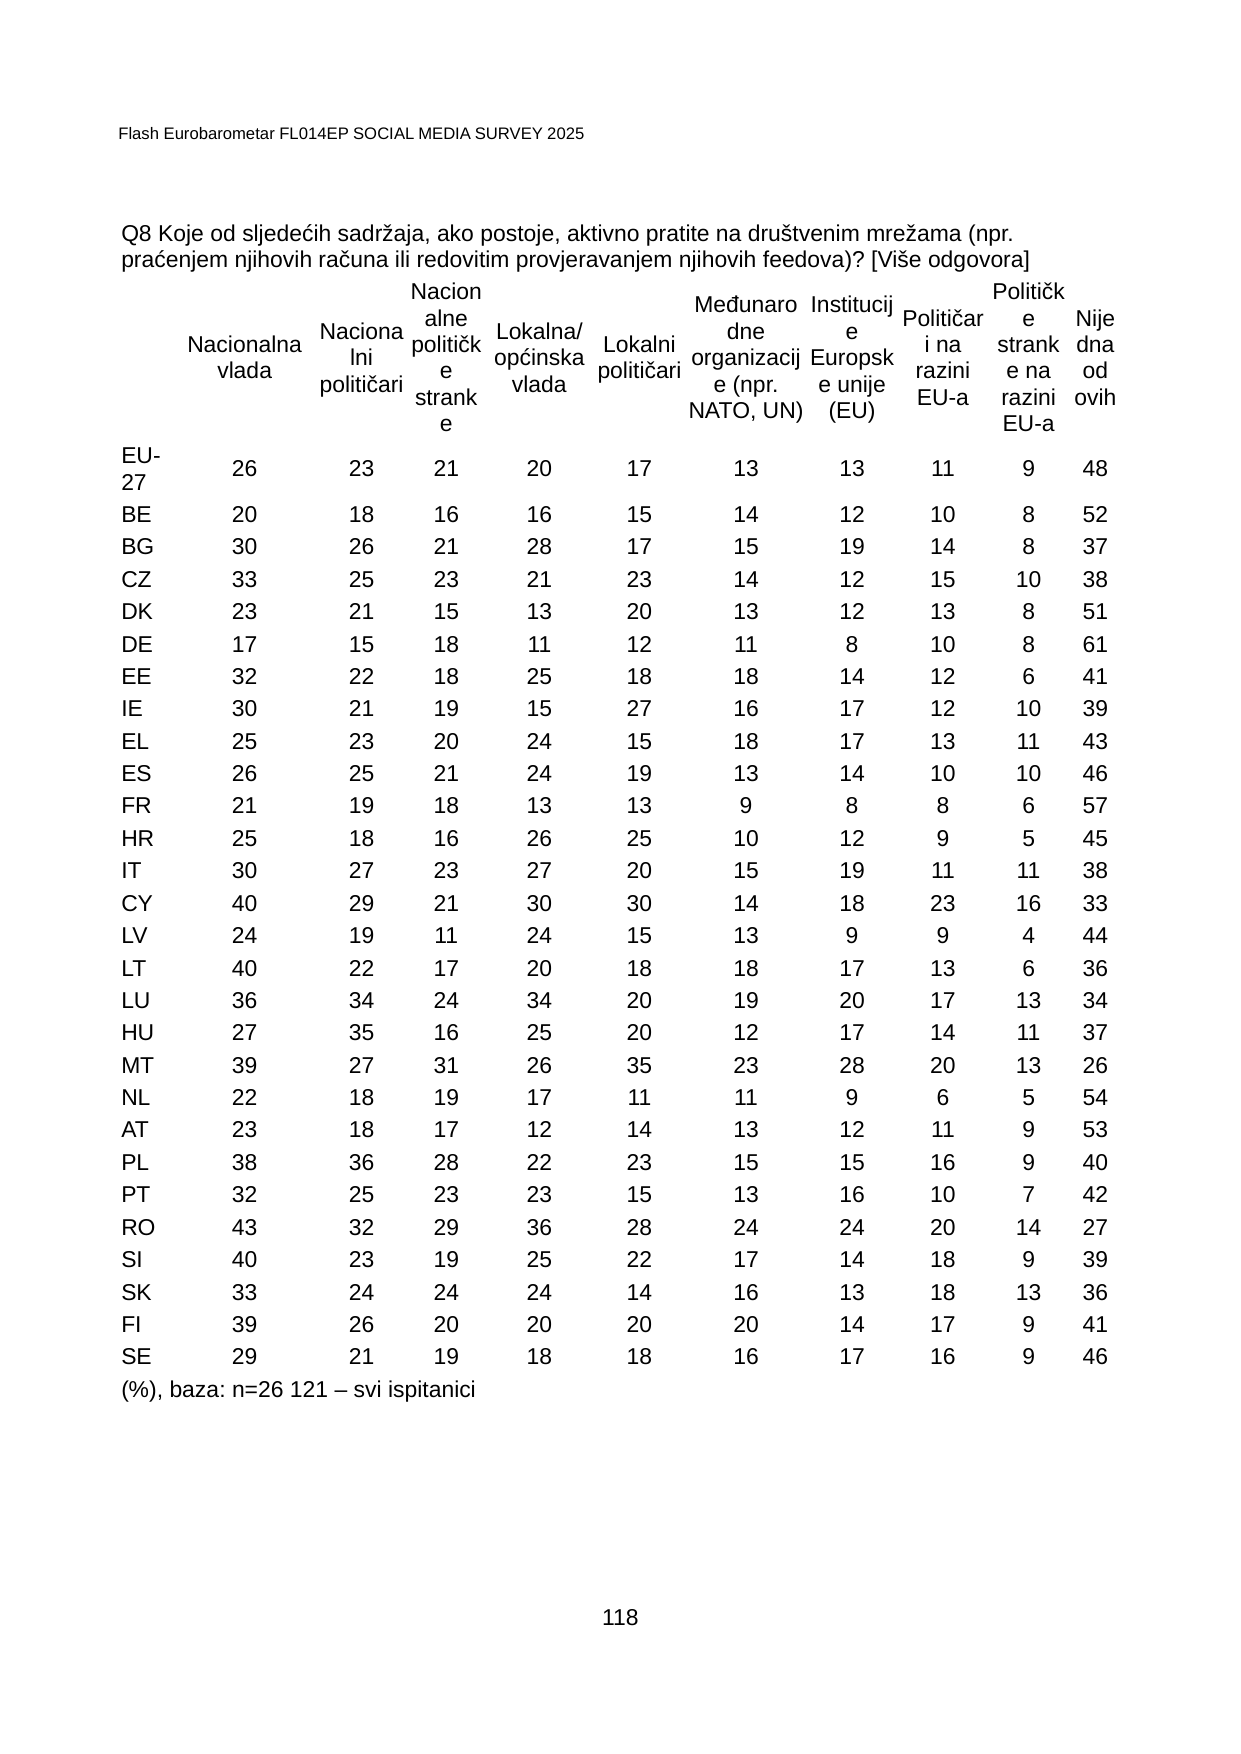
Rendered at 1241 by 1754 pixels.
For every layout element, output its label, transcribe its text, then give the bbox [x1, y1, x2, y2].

table_cell 17 [407, 951, 485, 984]
table_cell 18 [407, 660, 485, 692]
table_cell 15 [807, 1146, 897, 1178]
table_cell 18 [897, 1275, 988, 1308]
table_cell 23 [173, 595, 316, 627]
table_cell 18 [807, 887, 897, 919]
table_cell Nijedna od ovih [1068, 275, 1122, 439]
table_cell 54 [1068, 1081, 1122, 1113]
table_cell 12 [807, 1114, 897, 1146]
table_cell 21 [316, 1340, 407, 1373]
table_cell 25 [485, 660, 593, 692]
table_cell 25 [316, 563, 407, 595]
table_cell 14 [594, 1114, 685, 1146]
table_cell 14 [685, 887, 807, 919]
table_cell 21 [316, 692, 407, 725]
table_cell AT [118, 1114, 173, 1146]
table_cell 27 [316, 1049, 407, 1081]
table_cell 18 [594, 660, 685, 692]
table_cell 17 [685, 1243, 807, 1275]
table_cell 5 [989, 1081, 1068, 1113]
table_cell 12 [897, 660, 988, 692]
table_cell 20 [594, 595, 685, 627]
table_cell 15 [685, 854, 807, 887]
table_cell IE [118, 692, 173, 725]
table_cell Nacionalni političari [316, 275, 407, 439]
table_cell 13 [685, 919, 807, 951]
table_cell 20 [485, 439, 593, 498]
table_cell 19 [316, 790, 407, 822]
table_cell 23 [407, 563, 485, 595]
table_cell 12 [807, 563, 897, 595]
table_cell PT [118, 1178, 173, 1211]
table_cell 20 [407, 1308, 485, 1340]
table_cell 23 [897, 887, 988, 919]
table_cell 11 [897, 1114, 988, 1146]
table_cell 18 [407, 790, 485, 822]
table_cell CY [118, 887, 173, 919]
table_cell 17 [807, 951, 897, 984]
table_cell 23 [316, 439, 407, 498]
table_cell 21 [407, 530, 485, 563]
table_cell 51 [1068, 595, 1122, 627]
table_cell 35 [594, 1049, 685, 1081]
table_cell 7 [989, 1178, 1068, 1211]
table_cell 18 [685, 660, 807, 692]
table_cell 29 [173, 1340, 316, 1373]
table_cell 16 [685, 692, 807, 725]
table_cell 23 [685, 1049, 807, 1081]
table_cell 11 [897, 854, 988, 887]
table_cell 15 [594, 498, 685, 530]
table_cell 61 [1068, 628, 1122, 660]
table_cell 35 [316, 1016, 407, 1049]
table_cell 17 [807, 692, 897, 725]
table_cell 10 [989, 757, 1068, 789]
table_cell 34 [485, 984, 593, 1016]
table_cell EE [118, 660, 173, 692]
table_cell MT [118, 1049, 173, 1081]
table_cell 38 [173, 1146, 316, 1178]
table_cell 33 [1068, 887, 1122, 919]
table_cell 16 [407, 822, 485, 854]
table_cell 53 [1068, 1114, 1122, 1146]
table_cell 40 [173, 887, 316, 919]
table_cell 23 [407, 854, 485, 887]
table_cell 39 [1068, 692, 1122, 725]
table_cell 14 [807, 1243, 897, 1275]
table_cell 17 [173, 628, 316, 660]
table_cell 24 [685, 1211, 807, 1243]
table_cell 14 [807, 660, 897, 692]
table_cell 52 [1068, 498, 1122, 530]
table_cell 43 [1068, 725, 1122, 757]
table_cell 38 [1068, 854, 1122, 887]
table_cell 17 [807, 1016, 897, 1049]
table_cell 29 [407, 1211, 485, 1243]
table_cell 36 [173, 984, 316, 1016]
table_cell FI [118, 1308, 173, 1340]
table_cell 21 [173, 790, 316, 822]
table_cell 28 [594, 1211, 685, 1243]
table_cell 39 [173, 1308, 316, 1340]
table_cell 18 [594, 951, 685, 984]
table_cell RO [118, 1211, 173, 1243]
table_cell SI [118, 1243, 173, 1275]
table_cell 18 [316, 1114, 407, 1146]
table_cell 20 [807, 984, 897, 1016]
table_cell 37 [1068, 1016, 1122, 1049]
table_cell BG [118, 530, 173, 563]
table_cell NL [118, 1081, 173, 1113]
table_cell 20 [594, 984, 685, 1016]
table_cell 9 [989, 1146, 1068, 1178]
table_cell 11 [989, 725, 1068, 757]
table_cell 45 [1068, 822, 1122, 854]
table_cell 16 [407, 1016, 485, 1049]
table_cell 11 [897, 439, 988, 498]
table_cell 19 [807, 854, 897, 887]
table_cell 25 [594, 822, 685, 854]
table_cell 11 [407, 919, 485, 951]
table_cell 12 [485, 1114, 593, 1146]
table_cell 37 [1068, 530, 1122, 563]
table_cell 23 [316, 1243, 407, 1275]
table_cell 21 [316, 595, 407, 627]
table_cell 21 [407, 757, 485, 789]
table_cell 28 [485, 530, 593, 563]
table_cell 13 [989, 1275, 1068, 1308]
table_cell 13 [485, 595, 593, 627]
table_cell 8 [897, 790, 988, 822]
table_cell Nacionalne političke stranke [407, 275, 485, 439]
table_cell 16 [807, 1178, 897, 1211]
table_cell 24 [407, 1275, 485, 1308]
table_cell 25 [173, 725, 316, 757]
table_cell 13 [685, 1178, 807, 1211]
table_cell 24 [407, 984, 485, 1016]
table_cell 24 [485, 919, 593, 951]
table_cell 17 [807, 725, 897, 757]
table_cell FR [118, 790, 173, 822]
table_cell 43 [173, 1211, 316, 1243]
table_cell 30 [173, 530, 316, 563]
table_cell 11 [989, 1016, 1068, 1049]
table_cell 18 [316, 498, 407, 530]
table_cell 17 [807, 1340, 897, 1373]
table_cell 10 [897, 498, 988, 530]
table_cell 21 [485, 563, 593, 595]
table_cell 8 [989, 498, 1068, 530]
table_cell 18 [897, 1243, 988, 1275]
table_cell 10 [989, 563, 1068, 595]
table_cell 23 [594, 563, 685, 595]
table_cell 9 [685, 790, 807, 822]
table_cell 14 [807, 757, 897, 789]
table_cell 26 [485, 822, 593, 854]
table_cell 14 [685, 498, 807, 530]
table_cell 30 [485, 887, 593, 919]
table_cell 16 [989, 887, 1068, 919]
table_cell 26 [316, 530, 407, 563]
table_cell 20 [897, 1049, 988, 1081]
table_cell 20 [594, 854, 685, 887]
table_cell 32 [173, 1178, 316, 1211]
table_cell EU-27 [118, 439, 173, 498]
table_cell 16 [897, 1340, 988, 1373]
table_cell 9 [989, 1243, 1068, 1275]
table_cell 11 [989, 854, 1068, 887]
table_cell 15 [594, 919, 685, 951]
table_cell 24 [485, 1275, 593, 1308]
table_cell 16 [685, 1275, 807, 1308]
table_cell 14 [897, 530, 988, 563]
table_cell Političari na razini EU-a [897, 275, 988, 439]
table_cell 11 [594, 1081, 685, 1113]
table_cell Institucije Europske unije (EU) [807, 275, 897, 439]
table_cell 41 [1068, 1308, 1122, 1340]
table_cell 23 [594, 1146, 685, 1178]
table_cell 13 [485, 790, 593, 822]
table_cell 24 [316, 1275, 407, 1308]
table_cell 4 [989, 919, 1068, 951]
table_cell Lokalna/općinska vlada [485, 275, 593, 439]
table_cell 9 [807, 919, 897, 951]
table_cell LV [118, 919, 173, 951]
table_cell 15 [407, 595, 485, 627]
table_cell 23 [173, 1114, 316, 1146]
table_cell LT [118, 951, 173, 984]
table_cell 11 [685, 628, 807, 660]
table_cell 32 [173, 660, 316, 692]
table_cell 23 [407, 1178, 485, 1211]
table_cell 33 [173, 1275, 316, 1308]
table_cell 21 [407, 887, 485, 919]
table_cell 23 [485, 1178, 593, 1211]
table_cell 33 [173, 563, 316, 595]
table_cell 57 [1068, 790, 1122, 822]
table_cell 22 [316, 660, 407, 692]
table_cell IT [118, 854, 173, 887]
table_cell 6 [897, 1081, 988, 1113]
table_cell 20 [594, 1308, 685, 1340]
table_cell Političke stranke na razini EU-a [989, 275, 1068, 439]
table_cell 13 [685, 1114, 807, 1146]
table_cell 9 [989, 1114, 1068, 1146]
table_cell 40 [173, 1243, 316, 1275]
table_cell 9 [989, 439, 1068, 498]
table_cell 13 [897, 595, 988, 627]
table_cell 27 [594, 692, 685, 725]
table_cell 15 [685, 530, 807, 563]
table_cell 20 [897, 1211, 988, 1243]
table_cell 9 [989, 1340, 1068, 1373]
table_cell 6 [989, 660, 1068, 692]
table_cell 14 [685, 563, 807, 595]
table_cell 10 [897, 757, 988, 789]
table_cell 13 [989, 984, 1068, 1016]
table_cell 27 [316, 854, 407, 887]
table_cell 36 [1068, 1275, 1122, 1308]
table_cell 15 [897, 563, 988, 595]
table_cell 13 [989, 1049, 1068, 1081]
table_cell 8 [807, 628, 897, 660]
table_cell 13 [807, 439, 897, 498]
table_cell 20 [485, 951, 593, 984]
table_cell 25 [173, 822, 316, 854]
table_cell 16 [485, 498, 593, 530]
table_cell 27 [485, 854, 593, 887]
table_cell 26 [1068, 1049, 1122, 1081]
table_cell 15 [594, 725, 685, 757]
table_cell 20 [485, 1308, 593, 1340]
table_cell 25 [316, 1178, 407, 1211]
table_cell 11 [685, 1081, 807, 1113]
table_cell 5 [989, 822, 1068, 854]
table_cell 12 [594, 628, 685, 660]
table_cell 23 [316, 725, 407, 757]
table_cell Lokalni političari [594, 275, 685, 439]
table_cell 12 [685, 1016, 807, 1049]
table_cell 42 [1068, 1178, 1122, 1211]
table_cell 14 [989, 1211, 1068, 1243]
table_cell 17 [594, 439, 685, 498]
table_cell 34 [316, 984, 407, 1016]
table_cell 10 [989, 692, 1068, 725]
table_cell 25 [485, 1243, 593, 1275]
table_cell 17 [485, 1081, 593, 1113]
table_cell 18 [316, 1081, 407, 1113]
table_cell 13 [685, 439, 807, 498]
table_cell EL [118, 725, 173, 757]
table_cell 19 [407, 692, 485, 725]
table_cell 16 [685, 1340, 807, 1373]
table_cell 18 [485, 1340, 593, 1373]
table_cell 14 [594, 1275, 685, 1308]
table_cell (%), baza: n=26 121 – svi ispitanici [118, 1373, 1122, 1405]
table_cell 12 [897, 692, 988, 725]
table_cell 8 [989, 595, 1068, 627]
table_cell 26 [485, 1049, 593, 1081]
table_cell 6 [989, 790, 1068, 822]
table_cell 15 [685, 1146, 807, 1178]
table_cell 13 [897, 951, 988, 984]
table_cell 15 [485, 692, 593, 725]
table_cell 46 [1068, 1340, 1122, 1373]
table_cell 27 [173, 1016, 316, 1049]
table_cell 10 [897, 1178, 988, 1211]
table_cell 19 [316, 919, 407, 951]
table_cell 9 [897, 919, 988, 951]
table_cell 11 [485, 628, 593, 660]
table_cell 22 [173, 1081, 316, 1113]
table_cell 19 [594, 757, 685, 789]
table_cell 13 [685, 595, 807, 627]
table_cell 24 [173, 919, 316, 951]
table_cell 20 [685, 1308, 807, 1340]
table_cell 28 [407, 1146, 485, 1178]
table_cell DE [118, 628, 173, 660]
table_cell 24 [485, 757, 593, 789]
table_cell [118, 275, 173, 439]
table_cell 14 [807, 1308, 897, 1340]
table_cell 30 [173, 692, 316, 725]
table_cell 26 [316, 1308, 407, 1340]
table_cell 8 [989, 530, 1068, 563]
table_cell 13 [897, 725, 988, 757]
table_cell 22 [316, 951, 407, 984]
table_cell 18 [407, 628, 485, 660]
table_cell 36 [1068, 951, 1122, 984]
table_cell 41 [1068, 660, 1122, 692]
table_cell 27 [1068, 1211, 1122, 1243]
table_cell 31 [407, 1049, 485, 1081]
table_cell 8 [807, 790, 897, 822]
table_cell 15 [316, 628, 407, 660]
table_cell 20 [173, 498, 316, 530]
table_cell 16 [407, 498, 485, 530]
table_cell 13 [685, 757, 807, 789]
table_cell SK [118, 1275, 173, 1308]
table_cell 38 [1068, 563, 1122, 595]
table_cell 20 [594, 1016, 685, 1049]
table_cell 21 [407, 439, 485, 498]
table_cell 9 [897, 822, 988, 854]
table_cell Nacionalna vlada [173, 275, 316, 439]
table_cell 18 [685, 951, 807, 984]
table_cell 12 [807, 595, 897, 627]
table_cell 32 [316, 1211, 407, 1243]
table_cell 10 [897, 628, 988, 660]
table_cell 34 [1068, 984, 1122, 1016]
table_cell DK [118, 595, 173, 627]
table_cell 22 [594, 1243, 685, 1275]
table_cell 30 [594, 887, 685, 919]
table_cell 24 [485, 725, 593, 757]
table_cell 25 [485, 1016, 593, 1049]
table_cell 19 [407, 1340, 485, 1373]
table_cell 40 [1068, 1146, 1122, 1178]
table_cell 24 [807, 1211, 897, 1243]
table_cell 6 [989, 951, 1068, 984]
table_cell 18 [316, 822, 407, 854]
table_cell 36 [316, 1146, 407, 1178]
table_cell 12 [807, 822, 897, 854]
table_cell HR [118, 822, 173, 854]
table_cell 20 [407, 725, 485, 757]
table_cell 19 [807, 530, 897, 563]
table_header Q8 Koje od sljedećih sadržaja, ako postoje, aktivno pratite na društvenim mrežama (npr. praćenjem njihovih računa ili redovitim provjeravanjem njihovih feedova)? [Više odgovora] [118, 217, 1122, 275]
table_cell 14 [897, 1016, 988, 1049]
table_cell 39 [1068, 1243, 1122, 1275]
table_cell 17 [594, 530, 685, 563]
table_cell ES [118, 757, 173, 789]
table_cell 40 [173, 951, 316, 984]
table_cell 48 [1068, 439, 1122, 498]
table_cell 17 [897, 1308, 988, 1340]
table_cell 10 [685, 822, 807, 854]
table_cell 19 [407, 1081, 485, 1113]
table_cell 13 [594, 790, 685, 822]
table_cell LU [118, 984, 173, 1016]
table_cell 18 [594, 1340, 685, 1373]
table_cell 9 [989, 1308, 1068, 1340]
table_cell 19 [685, 984, 807, 1016]
table_cell 26 [173, 757, 316, 789]
table_cell 29 [316, 887, 407, 919]
table_cell 36 [485, 1211, 593, 1243]
table_cell CZ [118, 563, 173, 595]
table_cell 16 [897, 1146, 988, 1178]
table_cell 22 [485, 1146, 593, 1178]
table_cell 12 [807, 498, 897, 530]
table_cell 39 [173, 1049, 316, 1081]
table_cell 9 [807, 1081, 897, 1113]
table_cell Međunarodne organizacije (npr. NATO, UN) [685, 275, 807, 439]
table_cell 13 [807, 1275, 897, 1308]
table_cell 30 [173, 854, 316, 887]
table_cell 15 [594, 1178, 685, 1211]
table_cell 44 [1068, 919, 1122, 951]
table_cell 25 [316, 757, 407, 789]
table_cell BE [118, 498, 173, 530]
table_cell 26 [173, 439, 316, 498]
table_cell PL [118, 1146, 173, 1178]
table_cell 8 [989, 628, 1068, 660]
table_cell HU [118, 1016, 173, 1049]
table_cell 46 [1068, 757, 1122, 789]
table_cell 17 [407, 1114, 485, 1146]
table_cell SE [118, 1340, 173, 1373]
table_cell 18 [685, 725, 807, 757]
table_cell 17 [897, 984, 988, 1016]
table_cell 28 [807, 1049, 897, 1081]
table_cell 19 [407, 1243, 485, 1275]
